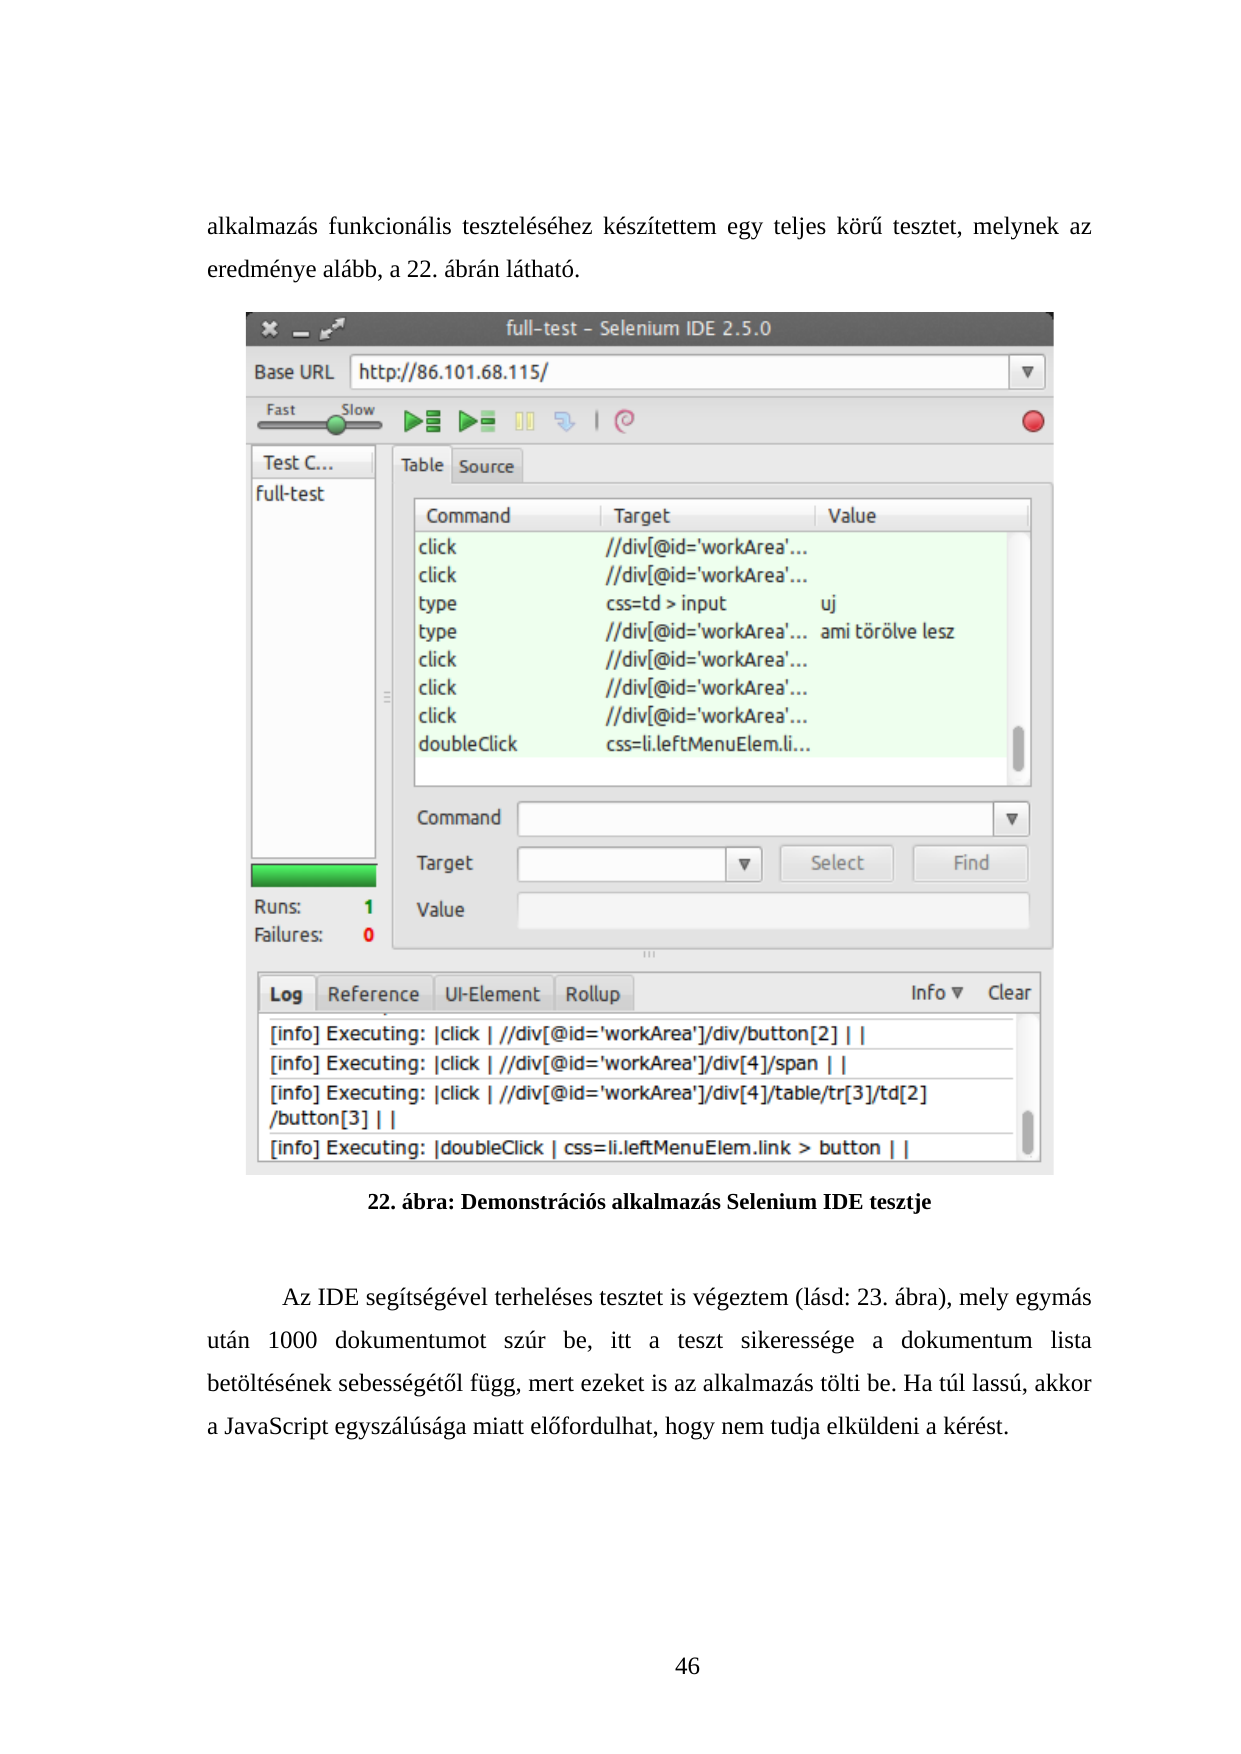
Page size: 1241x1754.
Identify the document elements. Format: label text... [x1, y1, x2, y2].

text Az IDE segítségével terheléses tesztet is végeztem (lásd: 23. ábra), mely egymás után 1000 dokumentumot szúr be, itt a teszt sikeressége a dokumentum lista betöltésének sebességétől függ, mert ezeket is az alkalmazás tölti be. Ha túl lassú, akkor a JavaScript egyszálúsága miatt előfordulhat, hogy nem tudja elküldeni a kérést. [207, 1282, 1092, 1440]
picture [245, 312, 1054, 1175]
text alkalmazás funkcionális teszteléséhez készítettem egy teljes körű tesztet, melynek az eredménye alább, a 22. ábrán látható. [207, 211, 1092, 283]
text 22. ábra: Demonstrációs alkalmazás Selenium IDE tesztje [207, 1175, 1092, 1214]
